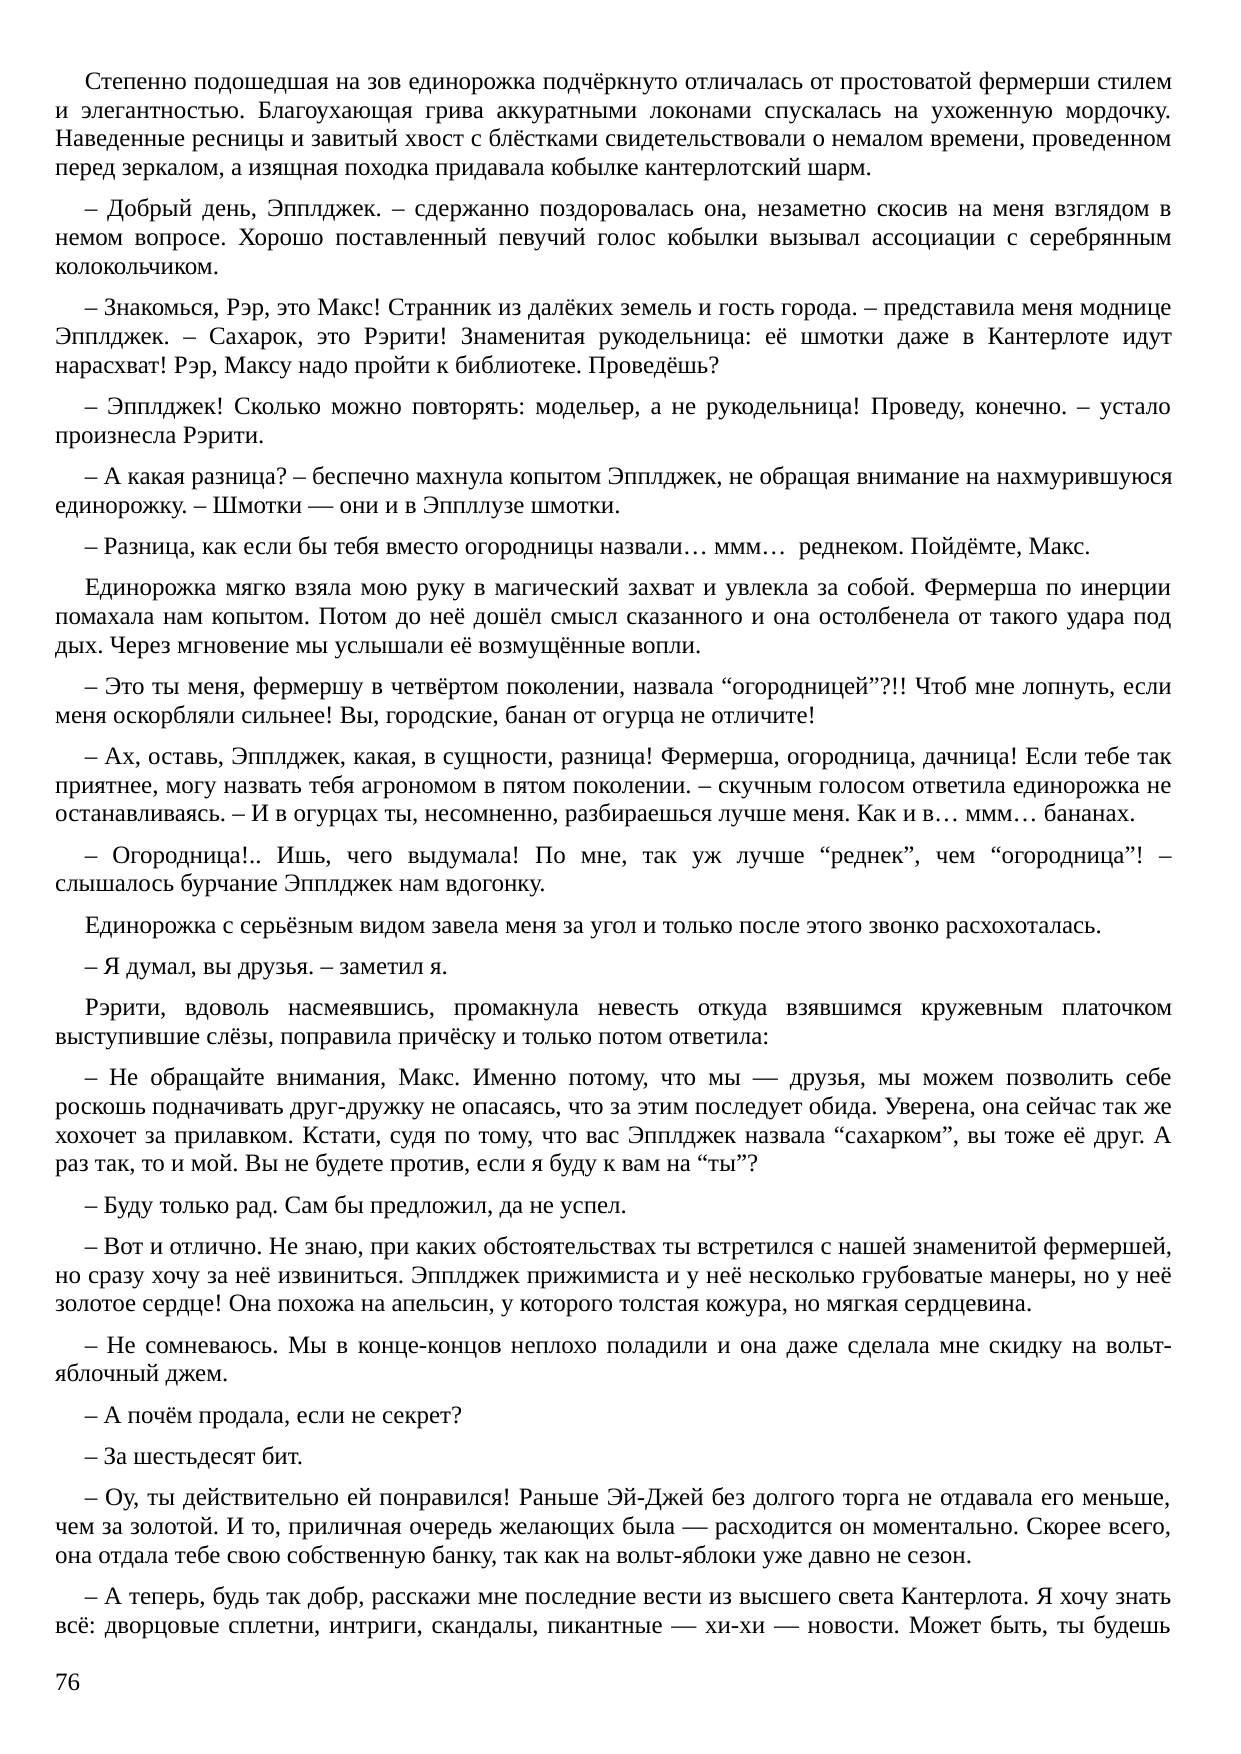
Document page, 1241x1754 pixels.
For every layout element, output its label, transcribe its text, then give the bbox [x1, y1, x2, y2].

text – Ах, оставь, Эпплджек, какая, в сущности, разница! Фермерша, огородница, дачница! Если тебе так приятнее, могу назвать тебя агрономом в пятом поколении. – скучным голосом ответила единорожка не останавливаясь. – И в огурцах ты, несомненно, разбираешься лучше меня. Как и в… ммм… бананах. [55, 741, 1173, 827]
text – Не сомневаюсь. Мы в конце-концов неплохо поладили и она даже сделала мне скидку на вольт-яблочный джем. [55, 1330, 1173, 1387]
text – Это ты меня, фермершу в четвёртом поколении, назвала “огородницей”?!! Чтоб мне лопнуть, если меня оскорбляли сильнее! Вы, городские, банан от огурца не отличите! [55, 671, 1173, 728]
text – Не обращайте внимания, Макс. Именно потому, что мы — друзья, мы можем позволить себе роскошь подначивать друг-дружку не опасаясь, что за этим последует обида. Уверена, она сейчас так же хохочет за прилавком. Кстати, судя по тому, что вас Эпплджек назвала “сахарком”, вы тоже её друг. А раз так, то и мой. Вы не будете против, если я буду к вам на “ты”? [55, 1062, 1173, 1177]
text – А теперь, будь так добр, расскажи мне последние вести из высшего света Кантерлота. Я хочу знать всё: дворцовые сплетни, интриги, скандалы, пикантные — хи-хи — новости. Может быть, ты будешь [55, 1581, 1173, 1638]
text Степенно подошедшая на зов единорожка подчёркнуто отличалась от простоватой фермерши стилем и элегантностью. Благоухающая грива аккуратными локонами спускалась на ухоженную мордочку. Наведенные ресницы и завитый хвост с блёстками свидетельствовали о немалом времени, проведенном перед зеркалом, а изящная походка придавала кобылке кантерлотский шарм. [55, 66, 1173, 181]
text – За шестьдесят бит. [55, 1441, 1173, 1470]
text – Разница, как если бы тебя вместо огородницы назвали… ммм… реднеком. Пойдёмте, Макс. [55, 531, 1173, 560]
text Единорожка с серьёзным видом завела меня за угол и только после этого звонко расхохоталась. [55, 910, 1173, 938]
text – Огородница!.. Ишь, чего выдумала! По мне, так уж лучше “реднек”, чем “огородница”! – слышалось бурчание Эпплджек нам вдогонку. [55, 840, 1173, 897]
text – А какая разница? – беспечно махнула копытом Эпплджек, не обращая внимание на нахмурившуюся единорожку. – Шмотки — они и в Эппллузе шмотки. [55, 461, 1173, 518]
text – Знакомься, Рэр, это Макс! Странник из далёких земель и гость города. – представила меня моднице Эпплджек. – Сахарок, это Рэрити! Знаменитая рукодельница: её шмотки даже в Кантерлоте идут нарасхват! Рэр, Максу надо пройти к библиотеке. Проведёшь? [55, 292, 1173, 378]
text – Вот и отлично. Не знаю, при каких обстоятельствах ты встретился с нашей знаменитой фермершей, но сразу хочу за неё извиниться. Эпплджек прижимиста и у неё несколько грубоватые манеры, но у неё золотое сердце! Она похожа на апельсин, у которого толстая кожура, но мягкая сердцевина. [55, 1231, 1173, 1317]
text – А почём продала, если не секрет? [55, 1400, 1173, 1428]
text Рэрити, вдоволь насмеявшись, промакнула невесть откуда взявшимся кружевным платочком выступившие слёзы, поправила причёску и только потом ответила: [55, 992, 1173, 1050]
text – Оу, ты действительно ей понравился! Раньше Эй-Джей без долгого торга не отдавала его меньше, чем за золотой. И то, приличная очередь желающих была — расходится он моментально. Скорее всего, она отдала тебе свою собственную банку, так как на вольт-яблоки уже давно не сезон. [55, 1482, 1173, 1568]
text – Буду только рад. Сам бы предложил, да не успел. [55, 1190, 1173, 1218]
text – Эпплджек! Сколько можно повторять: модельер, а не рукодельница! Проведу, конечно. – устало произнесла Рэрити. [55, 391, 1173, 448]
text – Добрый день, Эпплджек. – сдержанно поздоровалась она, незаметно скосив на меня взглядом в немом вопросе. Хорошо поставленный певучий голос кобылки вызывал ассоциации с серебрянным колокольчиком. [55, 193, 1173, 280]
text – Я думал, вы друзья. – заметил я. [55, 951, 1173, 980]
text Единорожка мягко взяла мою руку в магический захват и увлекла за собой. Фермерша по инерции помахала нам копытом. Потом до неё дошёл смысл сказанного и она остолбенела от такого удара под дых. Через мгновение мы услышали её возмущённые вопли. [55, 572, 1173, 658]
